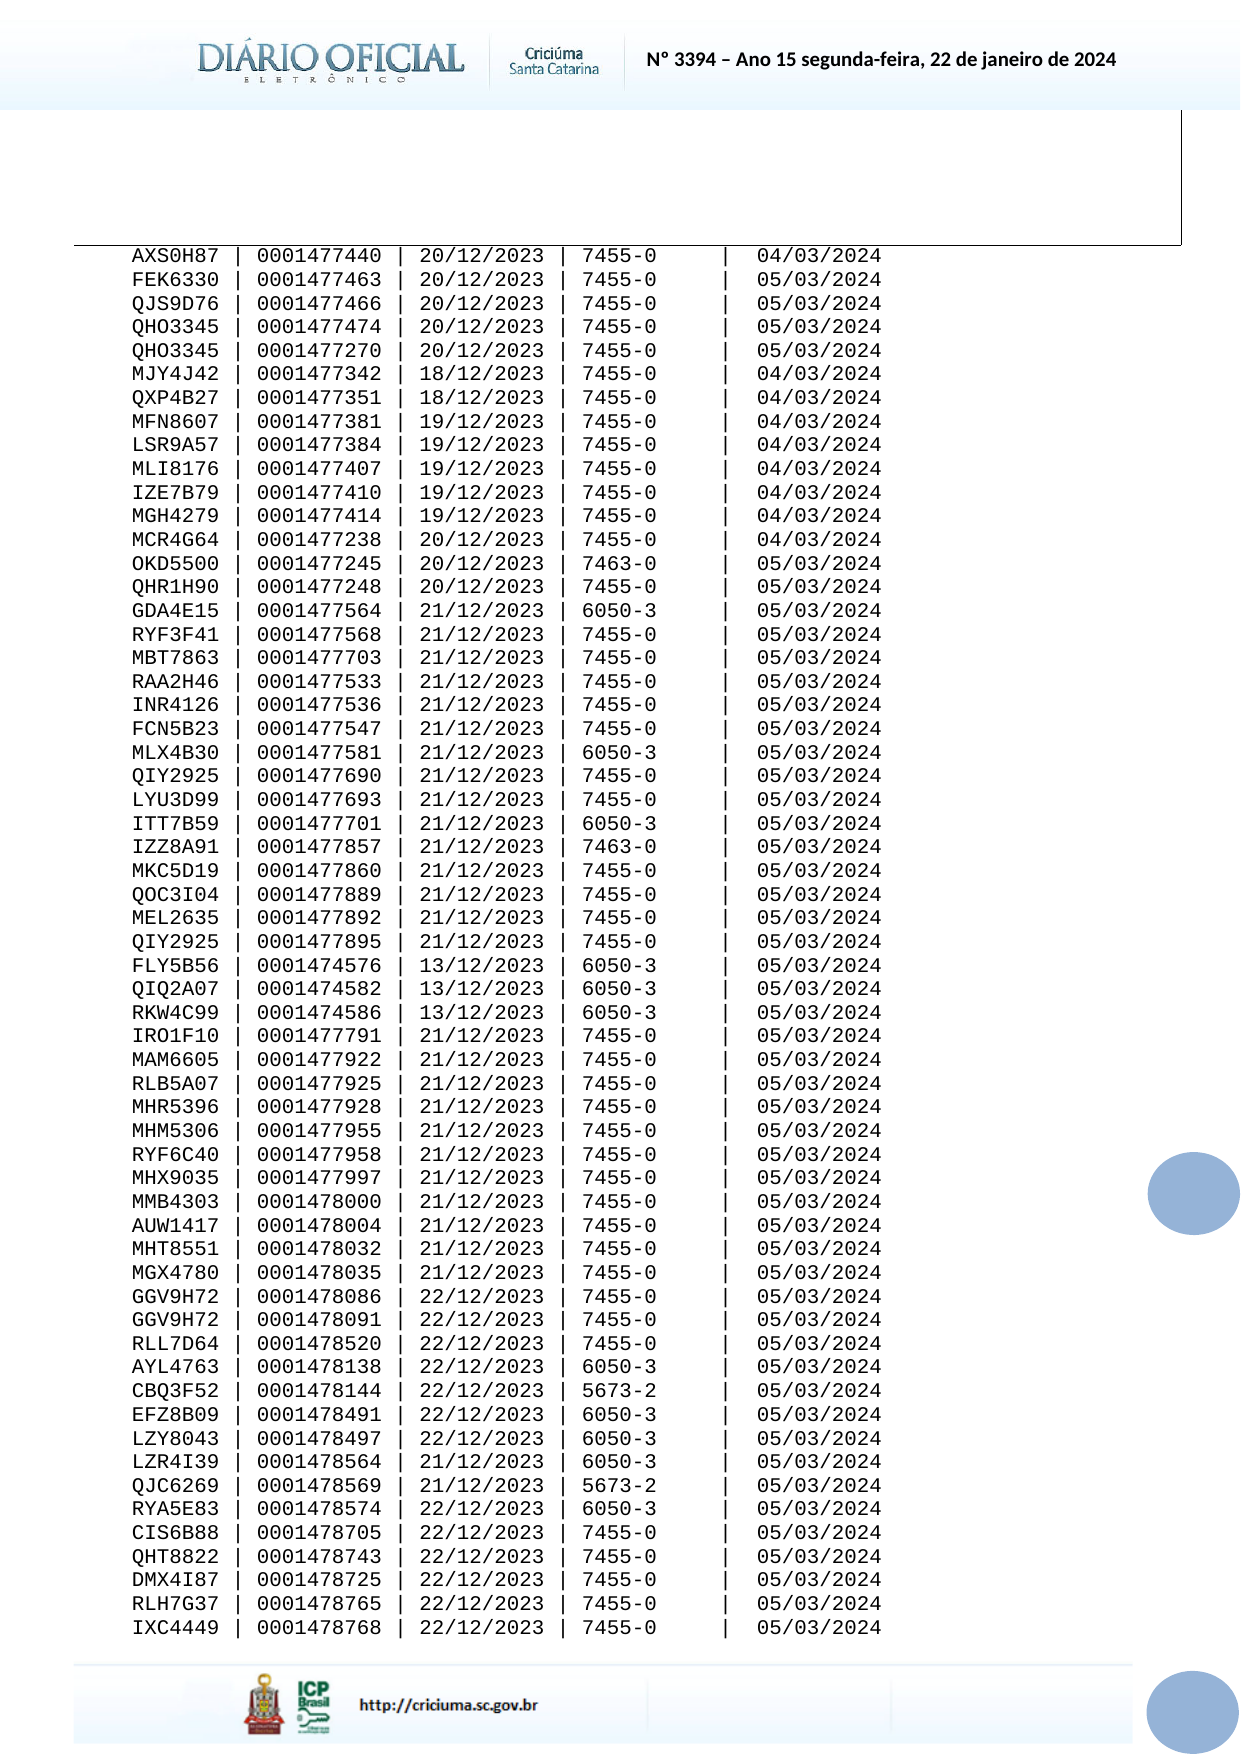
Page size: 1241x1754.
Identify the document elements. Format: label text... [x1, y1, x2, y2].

text GGV9H72 | 0001478086 | 22/12/2023 | 7455-0 | 05/03/2024 [44, 1286, 1181, 1309]
text MBT7863 | 0001477703 | 21/12/2023 | 7455-0 | 05/03/2024 [44, 647, 1181, 671]
text RYF6C40 | 0001477958 | 21/12/2023 | 7455-0 | 05/03/2024 [44, 1144, 1181, 1167]
text QIQ2A07 | 0001474582 | 13/12/2023 | 6050-3 | 05/03/2024 [44, 978, 1181, 1002]
text MGX4780 | 0001478035 | 21/12/2023 | 7455-0 | 05/03/2024 [44, 1262, 1181, 1286]
text QHO3345 | 0001477270 | 20/12/2023 | 7455-0 | 05/03/2024 [44, 340, 1181, 363]
text MHX9035 | 0001477997 | 21/12/2023 | 7455-0 | 05/03/2024 [44, 1167, 1157, 1191]
text MLX4B30 | 0001477581 | 21/12/2023 | 6050-3 | 05/03/2024 [44, 742, 1181, 765]
text QOC3I04 | 0001477889 | 21/12/2023 | 7455-0 | 05/03/2024 [44, 884, 1181, 907]
text RLB5A07 | 0001477925 | 21/12/2023 | 7455-0 | 05/03/2024 [44, 1073, 1181, 1096]
text GDA4E15 | 0001477564 | 21/12/2023 | 6050-3 | 05/03/2024 [44, 600, 1181, 623]
text QHO3345 | 0001477474 | 20/12/2023 | 7455-0 | 05/03/2024 [44, 316, 1181, 340]
text RLL7D64 | 0001478520 | 22/12/2023 | 7455-0 | 05/03/2024 [44, 1333, 1181, 1357]
text QJS9D76 | 0001477466 | 20/12/2023 | 7455-0 | 05/03/2024 [44, 292, 1181, 316]
text LYU3D99 | 0001477693 | 21/12/2023 | 7455-0 | 05/03/2024 [44, 789, 1181, 813]
text FLY5B56 | 0001474576 | 13/12/2023 | 6050-3 | 05/03/2024 [44, 954, 1181, 978]
text QHR1H90 | 0001477248 | 20/12/2023 | 7455-0 | 05/03/2024 [44, 576, 1181, 600]
text AXS0H87 | 0001477440 | 20/12/2023 | 7455-0 | 04/03/2024 [44, 245, 1181, 269]
text LZY8043 | 0001478497 | 22/12/2023 | 6050-3 | 05/03/2024 [44, 1427, 1181, 1451]
text RLH7G37 | 0001478765 | 22/12/2023 | 7455-0 | 05/03/2024 [44, 1593, 1181, 1617]
text RKW4C99 | 0001474586 | 13/12/2023 | 6050-3 | 05/03/2024 [44, 1002, 1181, 1026]
text GGV9H72 | 0001478091 | 22/12/2023 | 7455-0 | 05/03/2024 [44, 1309, 1181, 1333]
text CIS6B88 | 0001478705 | 22/12/2023 | 7455-0 | 05/03/2024 [44, 1522, 1181, 1546]
text CBQ3F52 | 0001478144 | 22/12/2023 | 5673-2 | 05/03/2024 [44, 1380, 1181, 1404]
text RAA2H46 | 0001477533 | 21/12/2023 | 7455-0 | 05/03/2024 [44, 671, 1181, 694]
text MKC5D19 | 0001477860 | 21/12/2023 | 7455-0 | 05/03/2024 [44, 860, 1181, 884]
text MCR4G64 | 0001477238 | 20/12/2023 | 7455-0 | 04/03/2024 [44, 529, 1181, 553]
text MEL2635 | 0001477892 | 21/12/2023 | 7455-0 | 05/03/2024 [44, 907, 1181, 931]
text ITT7B59 | 0001477701 | 21/12/2023 | 6050-3 | 05/03/2024 [44, 813, 1181, 836]
text QXP4B27 | 0001477351 | 18/12/2023 | 7455-0 | 04/03/2024 [44, 387, 1181, 411]
text MGH4279 | 0001477414 | 19/12/2023 | 7455-0 | 04/03/2024 [44, 505, 1181, 529]
text MAM6605 | 0001477922 | 21/12/2023 | 7455-0 | 05/03/2024 [44, 1049, 1181, 1073]
text INR4126 | 0001477536 | 21/12/2023 | 7455-0 | 05/03/2024 [44, 694, 1181, 718]
text QJC6269 | 0001478569 | 21/12/2023 | 5673-2 | 05/03/2024 [44, 1475, 1181, 1498]
text RYA5E83 | 0001478574 | 22/12/2023 | 6050-3 | 05/03/2024 [44, 1498, 1181, 1522]
text MLI8176 | 0001477407 | 19/12/2023 | 7455-0 | 04/03/2024 [44, 458, 1181, 482]
text QIY2925 | 0001477690 | 21/12/2023 | 7455-0 | 05/03/2024 [44, 765, 1181, 789]
text EFZ8B09 | 0001478491 | 22/12/2023 | 6050-3 | 05/03/2024 [44, 1404, 1181, 1427]
text IZZ8A91 | 0001477857 | 21/12/2023 | 7463-0 | 05/03/2024 [44, 836, 1181, 860]
text MMB4303 | 0001478000 | 21/12/2023 | 7455-0 | 05/03/2024 [44, 1191, 1153, 1215]
text IRO1F10 | 0001477791 | 21/12/2023 | 7455-0 | 05/03/2024 [44, 1026, 1181, 1049]
text MJY4J42 | 0001477342 | 18/12/2023 | 7455-0 | 04/03/2024 [44, 363, 1181, 387]
text LZR4I39 | 0001478564 | 21/12/2023 | 6050-3 | 05/03/2024 [44, 1451, 1181, 1475]
text MHT8551 | 0001478032 | 21/12/2023 | 7455-0 | 05/03/2024 [44, 1238, 1181, 1262]
text MFN8607 | 0001477381 | 19/12/2023 | 7455-0 | 04/03/2024 [44, 411, 1181, 434]
text QHT8822 | 0001478743 | 22/12/2023 | 7455-0 | 05/03/2024 [44, 1546, 1181, 1569]
text FEK6330 | 0001477463 | 20/12/2023 | 7455-0 | 05/03/2024 [44, 269, 1181, 292]
text AYL4763 | 0001478138 | 22/12/2023 | 6050-3 | 05/03/2024 [44, 1357, 1181, 1380]
text MHM5306 | 0001477955 | 21/12/2023 | 7455-0 | 05/03/2024 [44, 1120, 1181, 1144]
text MHR5396 | 0001477928 | 21/12/2023 | 7455-0 | 05/03/2024 [44, 1096, 1181, 1120]
text RYF3F41 | 0001477568 | 21/12/2023 | 7455-0 | 05/03/2024 [44, 623, 1181, 647]
text LSR9A57 | 0001477384 | 19/12/2023 | 7455-0 | 04/03/2024 [44, 434, 1181, 458]
text OKD5500 | 0001477245 | 20/12/2023 | 7463-0 | 05/03/2024 [44, 553, 1181, 576]
text QIY2925 | 0001477895 | 21/12/2023 | 7455-0 | 05/03/2024 [44, 931, 1181, 954]
text AUW1417 | 0001478004 | 21/12/2023 | 7455-0 | 05/03/2024 [44, 1215, 1181, 1238]
text DMX4I87 | 0001478725 | 22/12/2023 | 7455-0 | 05/03/2024 [44, 1569, 1181, 1593]
text IXC4449 | 0001478768 | 22/12/2023 | 7455-0 | 05/03/2024 [44, 1617, 1181, 1640]
text IZE7B79 | 0001477410 | 19/12/2023 | 7455-0 | 04/03/2024 [44, 482, 1181, 505]
text FCN5B23 | 0001477547 | 21/12/2023 | 7455-0 | 05/03/2024 [44, 718, 1181, 742]
